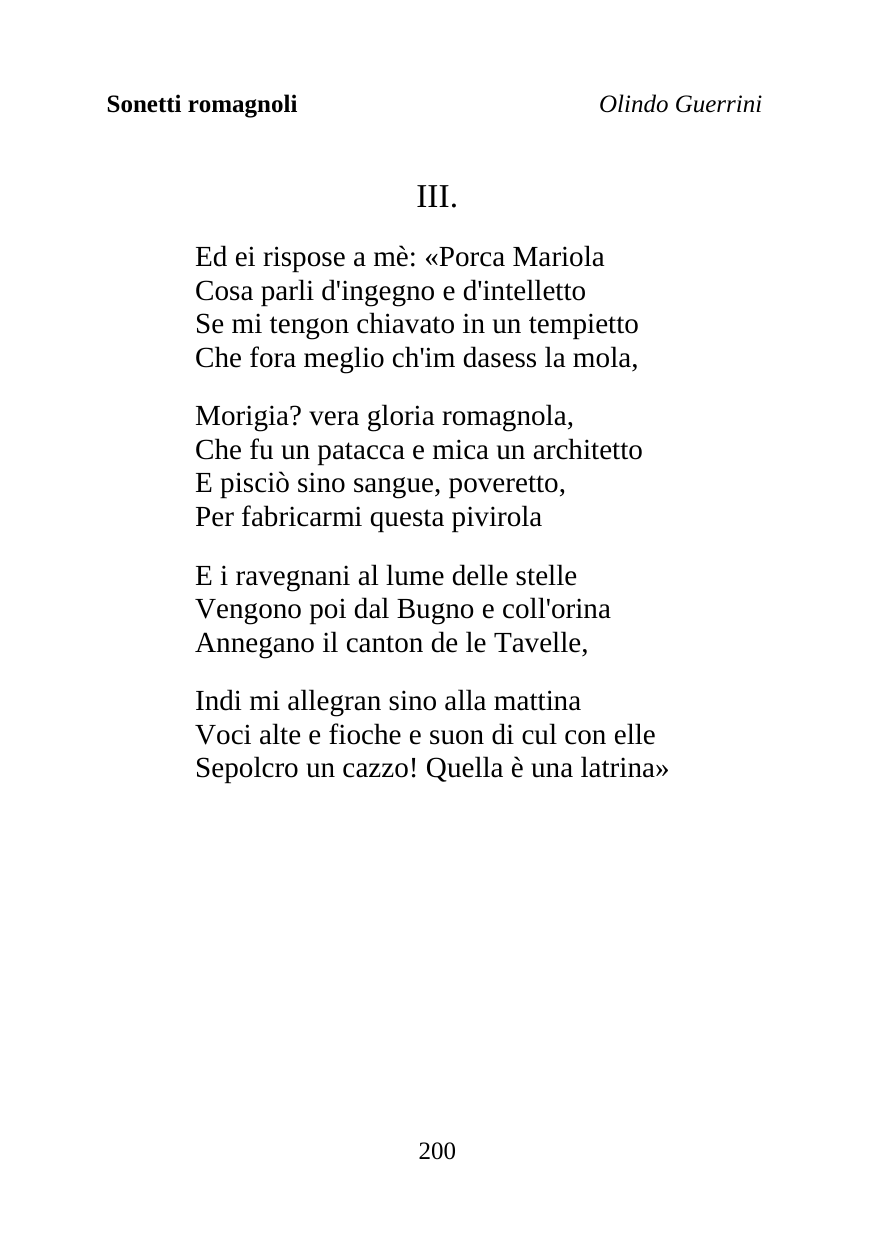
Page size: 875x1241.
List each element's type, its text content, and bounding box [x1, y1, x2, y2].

text E i ravegnani al lume delle stelle Vengono poi dal Bugno e coll'orina Annegano il canton de le Tavelle, [195, 558, 768, 658]
text Morigia? vera gloria romagnola, Che fu un patacca e mica un architetto E pisciò sino sangue, poveretto, Per fabricarmi questa pivirola [195, 398, 768, 533]
text Ed ei rispose a mè: «Porca Mariola Cosa parli d'ingegno e d'intelletto Se mi tengon chiavato in un tempietto Che fora meglio ch'im dasess la mola, [195, 239, 768, 373]
subtitle III. [106, 176, 768, 214]
text Indi mi allegran sino alla mattina Voci alte e fioche e suon di cul con elle Sepolcro un cazzo! Quella è una latrina» [195, 683, 768, 784]
